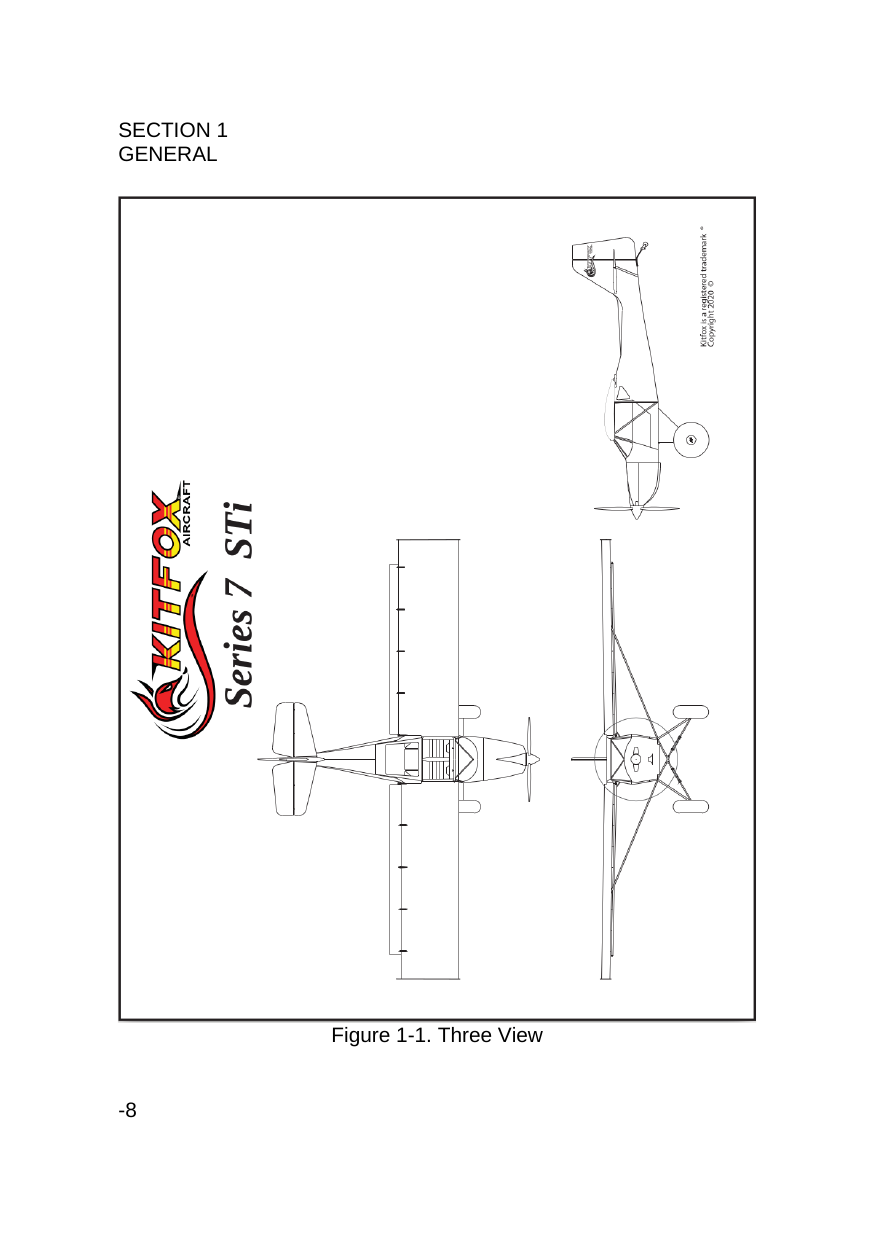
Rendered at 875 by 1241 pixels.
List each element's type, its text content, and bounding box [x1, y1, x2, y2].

picture [117, 196, 757, 1023]
text Figure 1-1. Three View [118, 1023, 756, 1046]
